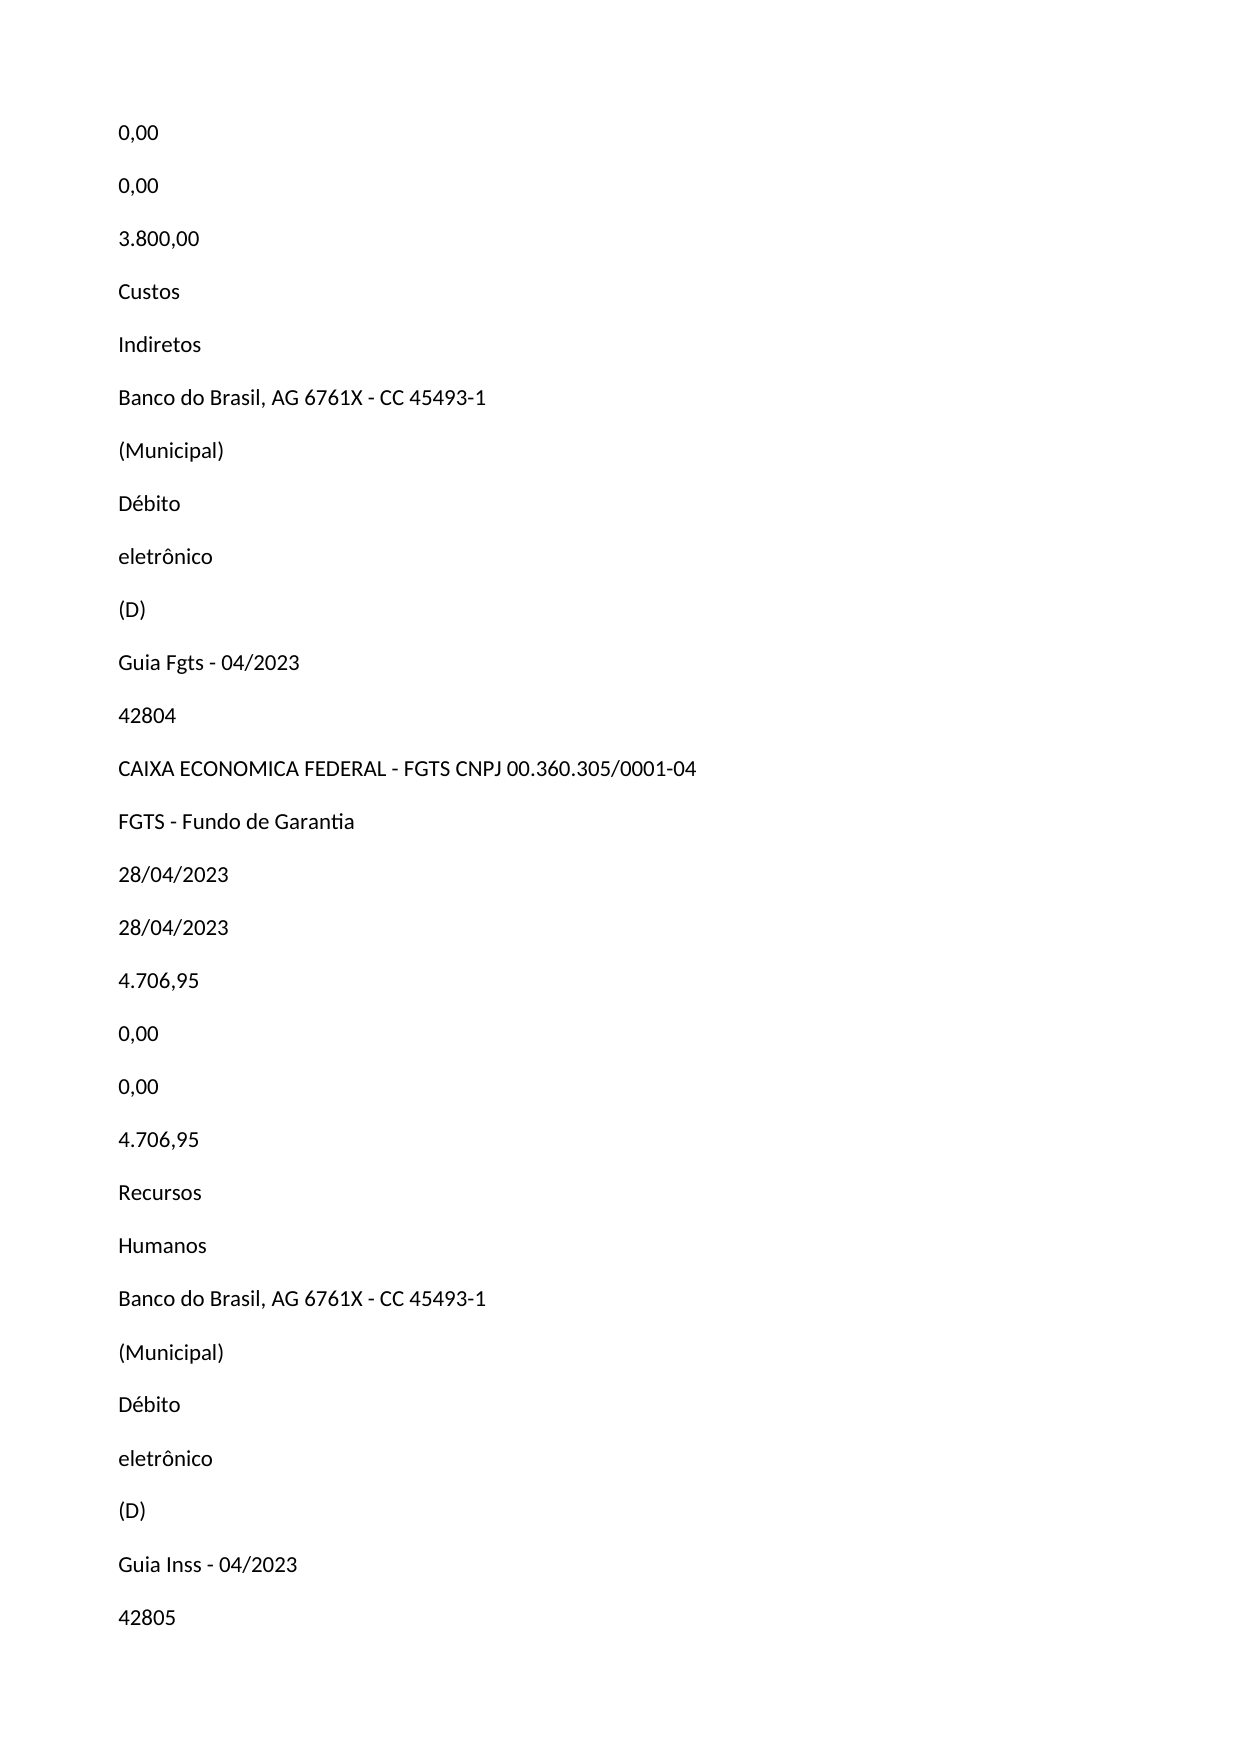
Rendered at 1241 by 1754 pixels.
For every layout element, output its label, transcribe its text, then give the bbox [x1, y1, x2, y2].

text 28/04/2023 [118, 913, 1122, 941]
text CAIXA ECONOMICA FEDERAL - FGTS CNPJ 00.360.305/0001-04 [118, 754, 1122, 782]
text 42804 [118, 701, 1122, 729]
text Recursos [118, 1178, 1122, 1207]
text eletrônico [118, 1444, 1122, 1472]
text Humanos [118, 1232, 1122, 1259]
text (D) [118, 1497, 1122, 1525]
text Guia Inss - 04/2023 [118, 1550, 1122, 1578]
text (Municipal) [118, 436, 1122, 464]
text 0,00 [118, 1019, 1122, 1047]
text Banco do Brasil, AG 6761X - CC 45493-1 [118, 383, 1122, 411]
text Guia Fgts - 04/2023 [118, 648, 1122, 676]
text Banco do Brasil, AG 6761X - CC 45493-1 [118, 1284, 1122, 1313]
text FGTS - Fundo de Garantia [118, 807, 1122, 835]
text 0,00 [118, 171, 1122, 199]
text Indiretos [118, 330, 1122, 358]
text Débito [118, 489, 1122, 517]
text 28/04/2023 [118, 860, 1122, 888]
text 4.706,95 [118, 966, 1122, 994]
text 3.800,00 [118, 224, 1122, 252]
text (D) [118, 595, 1122, 623]
text 4.706,95 [118, 1126, 1122, 1153]
text Débito [118, 1391, 1122, 1419]
text 0,00 [118, 118, 1122, 146]
text 0,00 [118, 1072, 1122, 1101]
text eletrônico [118, 542, 1122, 570]
text Custos [118, 277, 1122, 305]
text 42805 [118, 1603, 1122, 1631]
text (Municipal) [118, 1338, 1122, 1366]
